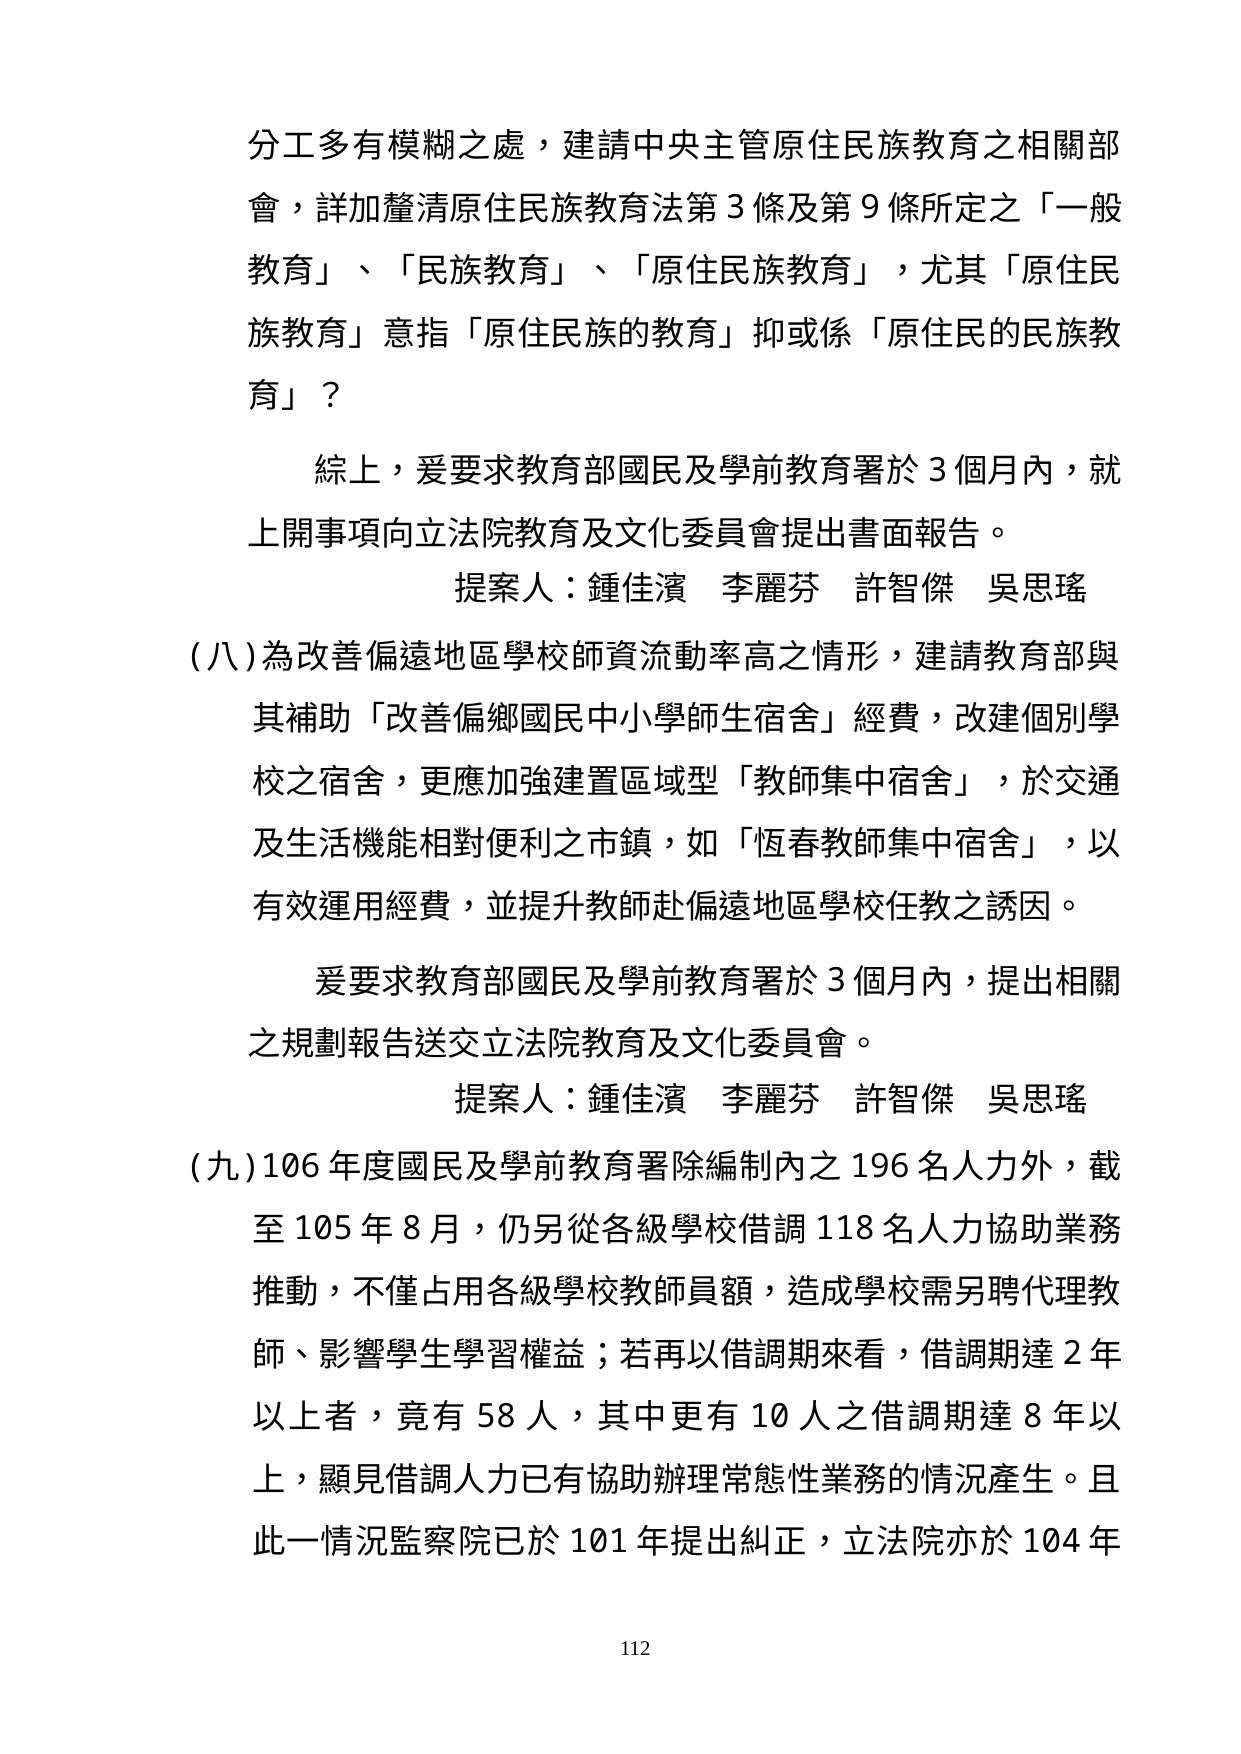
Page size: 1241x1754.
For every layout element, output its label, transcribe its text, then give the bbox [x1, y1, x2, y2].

text 分工多有模糊之處，建請中央主管原住民族教育之相關部會，詳加釐清原住民族教育法第3條及第9條所定之「一般教育」、「民族教育」、「原住民族教育」，尤其「原住民族教育」意指「原住民族的教育」抑或係「原住民的民族教育」？ [248, 112, 1122, 425]
text 提案人：鍾佳濱 李麗芬 許智傑 吳思瑤 [148, 562, 1122, 610]
text (八)為改善偏遠地區學校師資流動率高之情形，建請教育部與其補助「改善偏鄉國民中小學師生宿舍」經費，改建個別學校之宿舍，更應加強建置區域型「教師集中宿舍」，於交通及生活機能相對便利之市鎮，如「恆春教師集中宿舍」，以有效運用經費，並提升教師赴偏遠地區學校任教之誘因。 [185, 623, 1122, 935]
text (九)106年度國民及學前教育署除編制內之196名人力外，截至105年8月，仍另從各級學校借調118名人力協助業務推動，不僅占用各級學校教師員額，造成學校需另聘代理教師、影響學生學習權益；若再以借調期來看，借調期達2年以上者，竟有58人，其中更有10人之借調期達8年以上，顯見借調人力已有協助辦理常態性業務的情況產生。且此一情況監察院已於101年提出糾正，立法院亦於104年 [185, 1133, 1122, 1571]
text 綜上，爰要求教育部國民及學前教育署於3個月內，就上開事項向立法院教育及文化委員會提出書面報告。 [248, 437, 1122, 562]
text 提案人：鍾佳濱 李麗芬 許智傑 吳思瑤 [148, 1073, 1122, 1121]
text 爰要求教育部國民及學前教育署於3個月內，提出相關之規劃報告送交立法院教育及文化委員會。 [248, 948, 1122, 1073]
